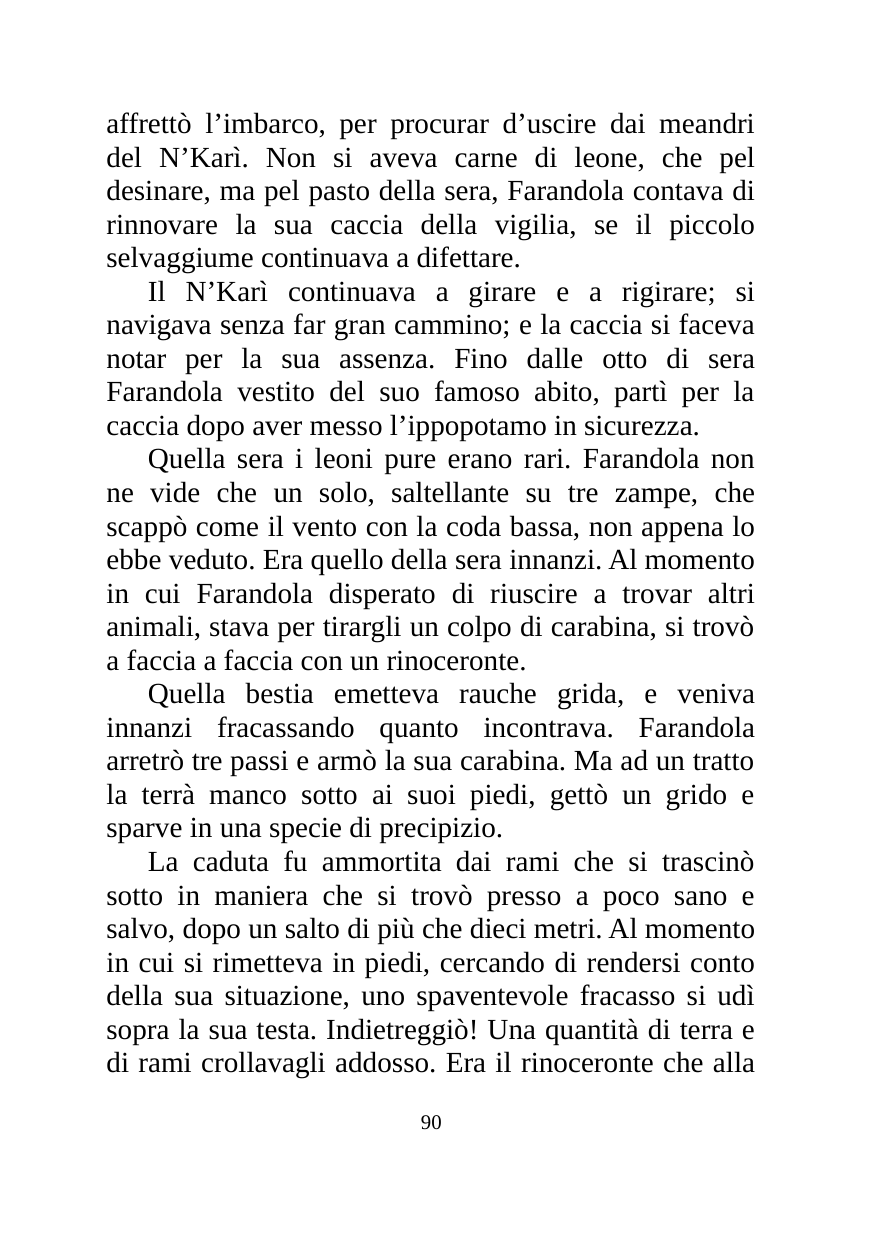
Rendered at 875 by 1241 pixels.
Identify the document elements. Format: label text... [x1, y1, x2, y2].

text La caduta fu ammortita dai rami che si trascinò sotto in maniera che si trovò presso a poco sano e salvo, dopo un salto di più che dieci metri. Al momento in cui si rimetteva in piedi, cercando di rendersi conto della sua situazione, uno spaventevole fracasso si udì sopra la sua testa. Indietreggiò! Una quantità di terra e di rami crollavagli addosso. Era il rinoceronte che alla [106, 844, 756, 1079]
text affrettò l’imbarco, per procurar d’uscire dai meandri del N’Karì. Non si aveva carne di leone, che pel desinare, ma pel pasto della sera, Farandola contava di rinnovare la sua caccia della vigilia, se il piccolo selvaggiume continuava a difettare. [106, 106, 756, 274]
text Il N’Karì continuava a girare e a rigirare; si navigava senza far gran cammino; e la caccia si faceva notar per la sua assenza. Fino dalle otto di sera Farandola vestito del suo famoso abito, partì per la caccia dopo aver messo l’ippopotamo in sicurezza. [106, 274, 756, 442]
text Quella bestia emetteva rauche grida, e veniva innanzi fracassando quanto incontrava. Farandola arretrò tre passi e armò la sua carabina. Ma ad un tratto la terrà manco sotto ai suoi piedi, gettò un grido e sparve in una specie di precipizio. [106, 676, 756, 844]
text Quella sera i leoni pure erano rari. Farandola non ne vide che un solo, saltellante su tre zampe, che scappò come il vento con la coda bassa, non appena lo ebbe veduto. Era quello della sera innanzi. Al momento in cui Farandola disperato di riuscire a trovar altri animali, stava per tirargli un colpo di carabina, si trovò a faccia a faccia con un rinoceronte. [106, 442, 756, 676]
